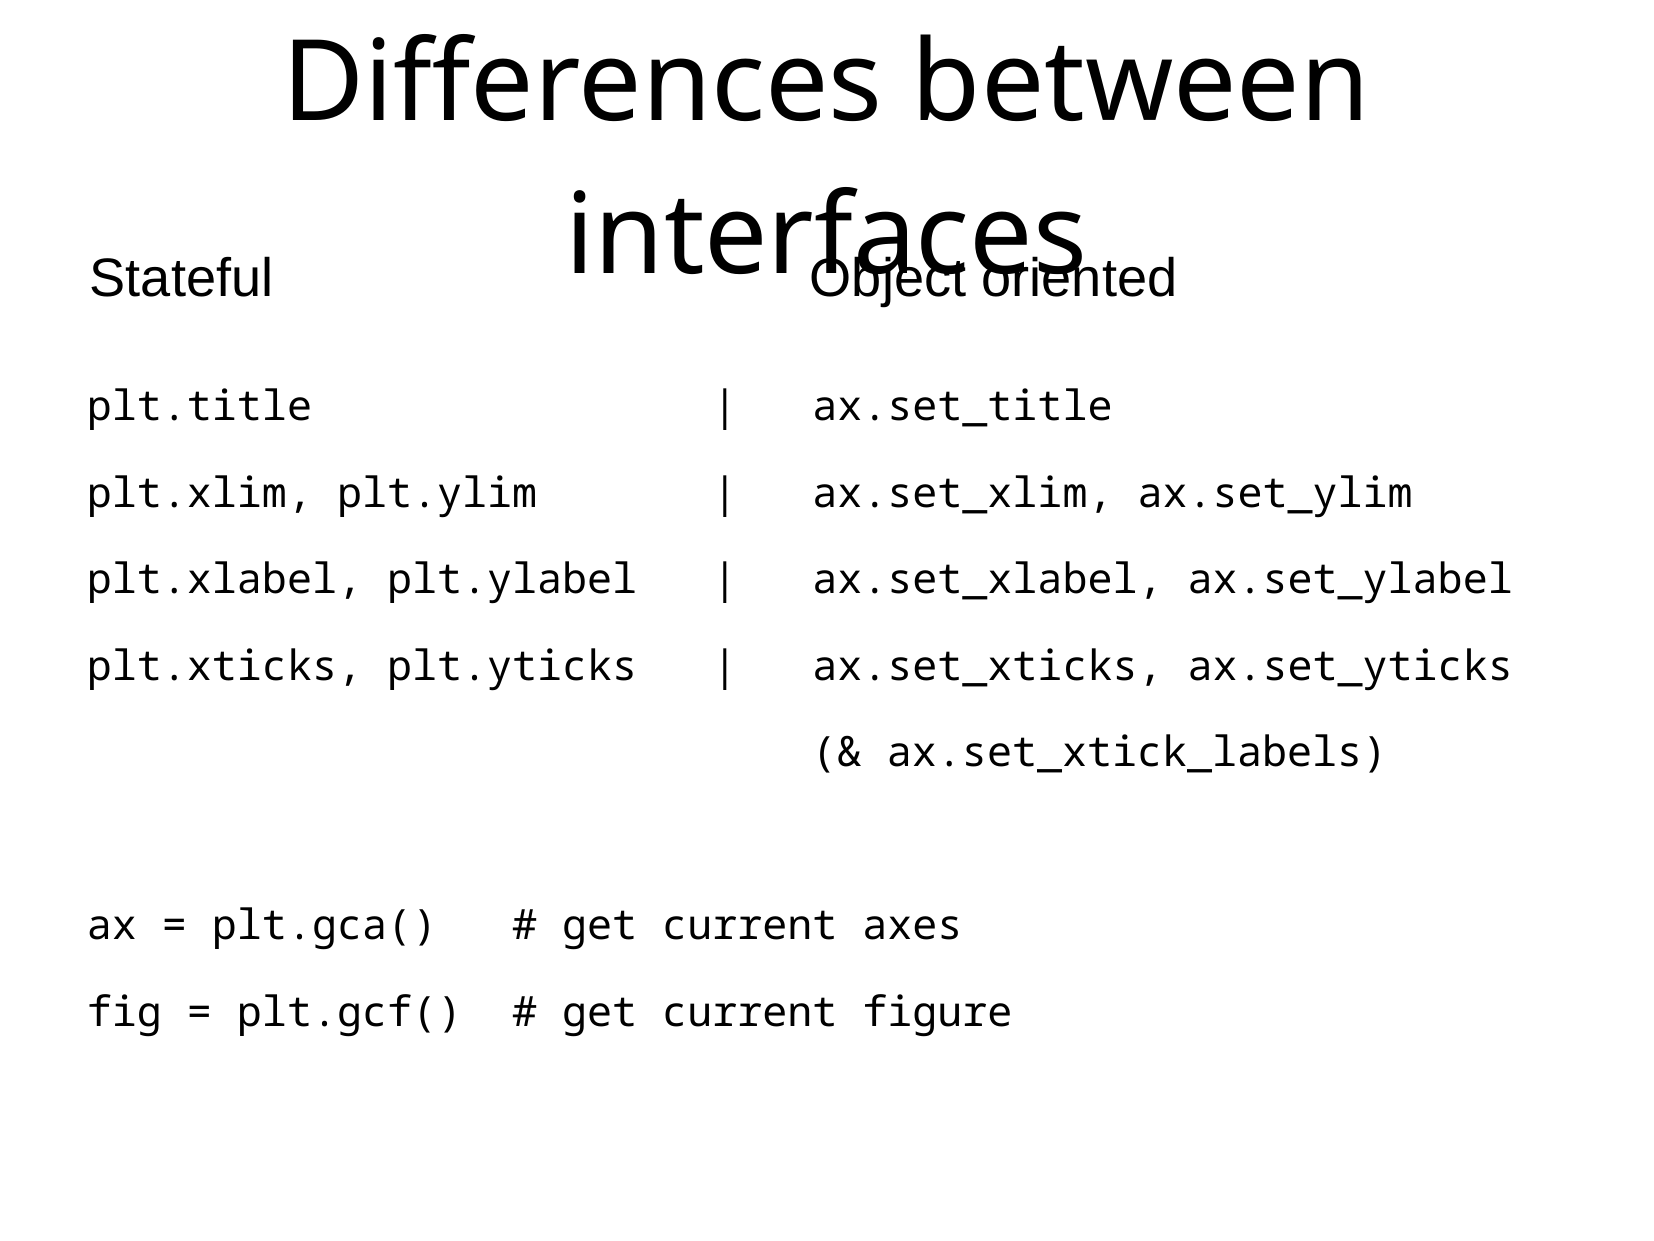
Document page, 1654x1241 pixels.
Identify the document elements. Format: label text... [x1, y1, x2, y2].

title Differences between interfaces [82, 49, 1571, 257]
text_box Object oriented [795, 240, 1396, 316]
text_box Stateful [75, 240, 556, 316]
list plt.title | ax.set_title plt.xlim, plt.ylim | ax.set_xlim, ax.set_ylim plt.xlabel, plt.ylabel | ax.set_xlabel, ax.set_ylabel plt.xticks, plt.yticks | ax.set_xticks, ax.set_yticks (& ax.set_xtick_labels) ax = plt.gca() # get current axes fig = plt.gcf() # get current figure [86, 375, 1576, 1096]
